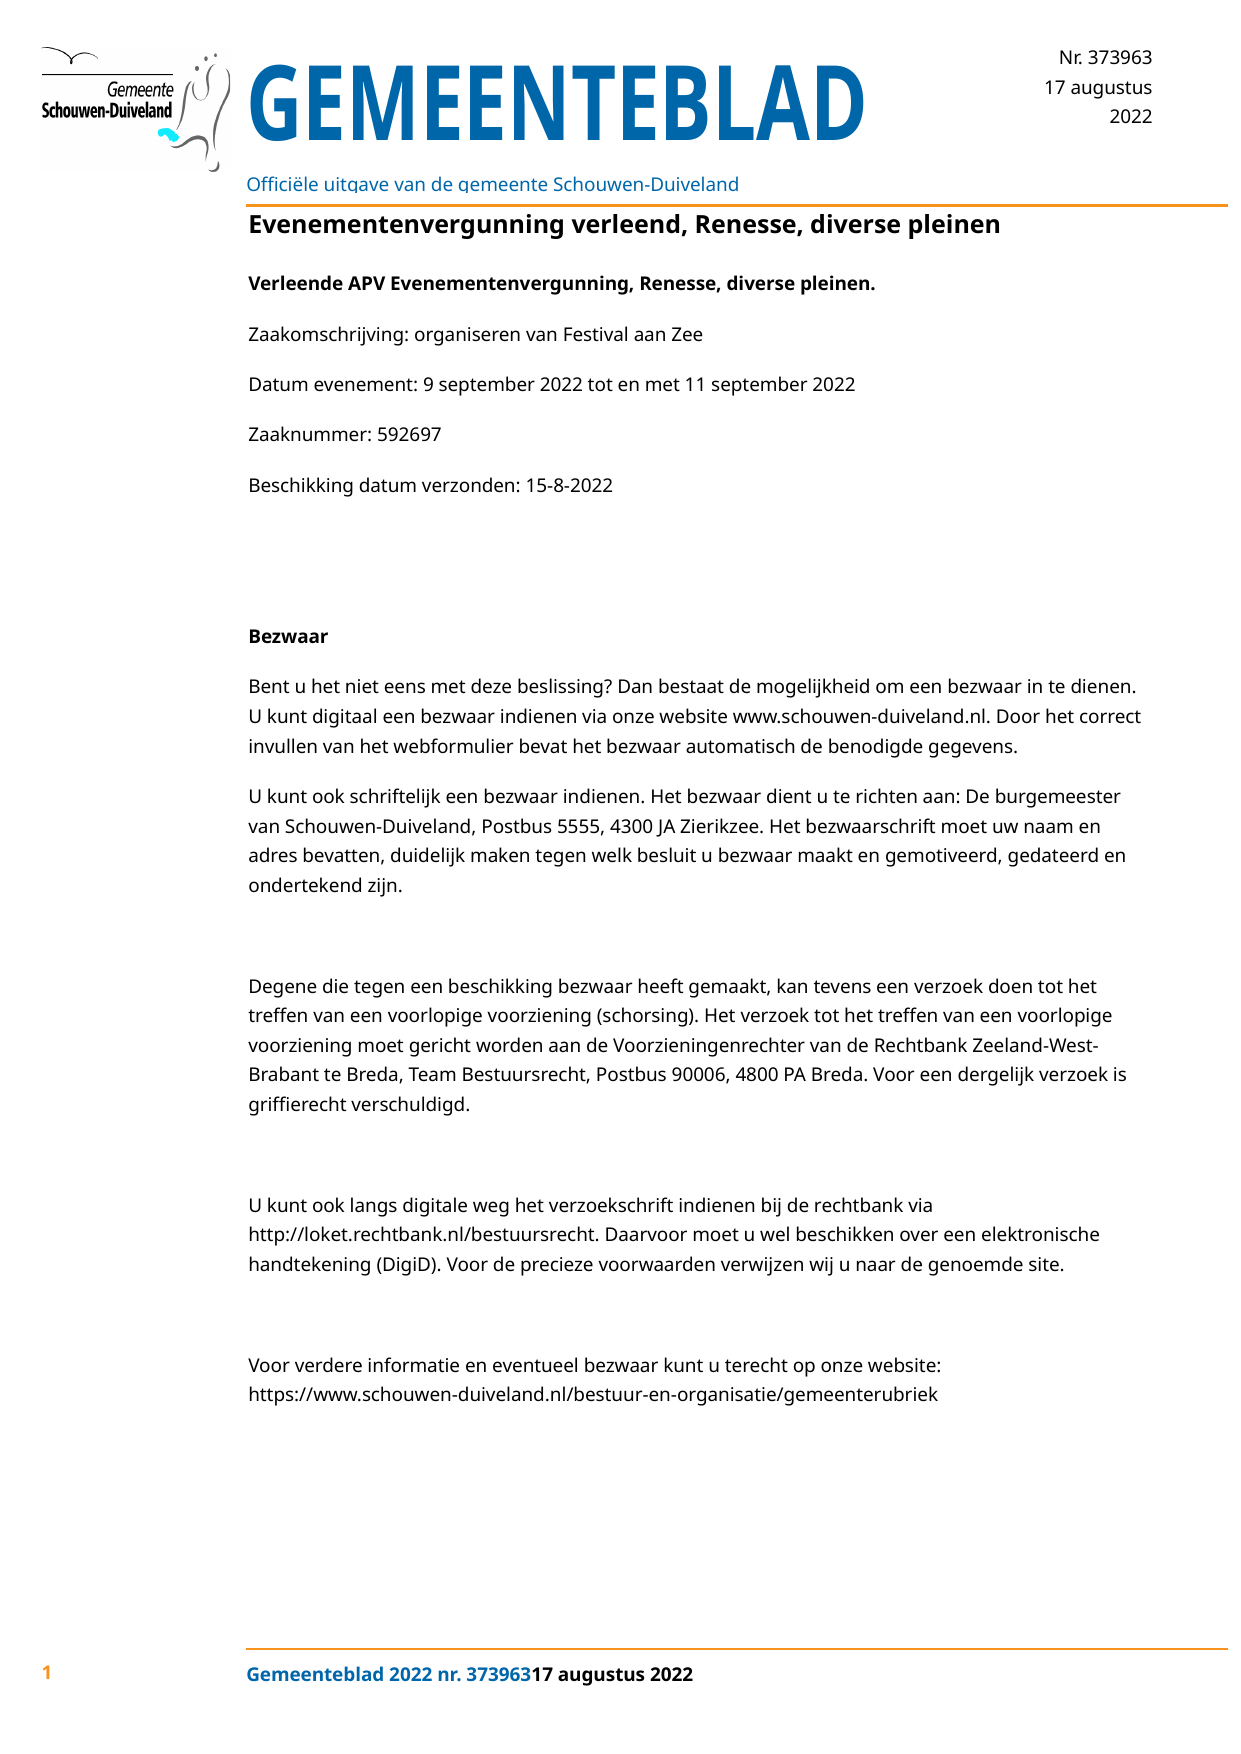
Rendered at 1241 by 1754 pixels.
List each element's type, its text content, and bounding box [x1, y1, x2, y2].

text U kunt ook schriftelijk een bezwaar indienen. Het bezwaar dient u te richten aan: De burgemeester van Schouwen-Duiveland, Postbus 5555, 4300 JA Zierikzee. Het bezwaarschrift moet uw naam en adres bevatten, duidelijk maken tegen welk besluit u bezwaar maakt en gemotiveerd, gedateerd en ondertekend zijn. [248, 783, 1152, 898]
text Evenementenvergunning verleend, Renesse, diverse pleinen [248, 207, 1152, 241]
picture [41, 47, 231, 172]
text Voor verdere informatie en eventueel bezwaar kunt u terecht op onze website: https://www.schouwen-duiveland.nl/bestuur-en-organisatie/gemeenterubriek [248, 1352, 1152, 1407]
text Beschikking datum verzonden: 15-8-2022 [248, 472, 1152, 498]
text Bent u het niet eens met deze beslissing? Dan bestaat de mogelijkheid om een bezwaar in te dienen. U kunt digitaal een bezwaar indienen via onze website www.schouwen-duiveland.nl. Door het correct invullen van het webformulier bevat het bezwaar automatisch de benodigde gegevens. [248, 674, 1152, 758]
text Bezwaar [248, 623, 1152, 649]
text Zaakomschrijving: organiseren van Festival aan Zee [248, 321, 1152, 346]
text Degene die tegen een beschikking bezwaar heeft gemaakt, kan tevens een verzoek doen tot het treffen van een voorlopige voorziening (schorsing). Het verzoek tot het treffen van een voorlopige voorziening moet gericht worden aan de Voorzieningenrechter van de Rechtbank Zeeland-West-Brabant te Breda, Team Bestuursrecht, Postbus 90006, 4800 PA Breda. Voor een dergelijk verzoek is griffierecht verschuldigd. [248, 973, 1152, 1117]
text Verleende APV Evenementenvergunning, Renesse, diverse pleinen. [248, 270, 1152, 296]
text Zaaknummer: 592697 [248, 422, 1152, 447]
text U kunt ook langs digitale weg het verzoekschrift indienen bij de rechtbank via http://loket.rechtbank.nl/bestuursrecht. Daarvoor moet u wel beschikken over een elektronische handtekening (DigiD). Voor de precieze voorwaarden verwijzen wij u naar de genoemde site. [248, 1192, 1152, 1277]
text Datum evenement: 9 september 2022 tot en met 11 september 2022 [248, 371, 1152, 397]
